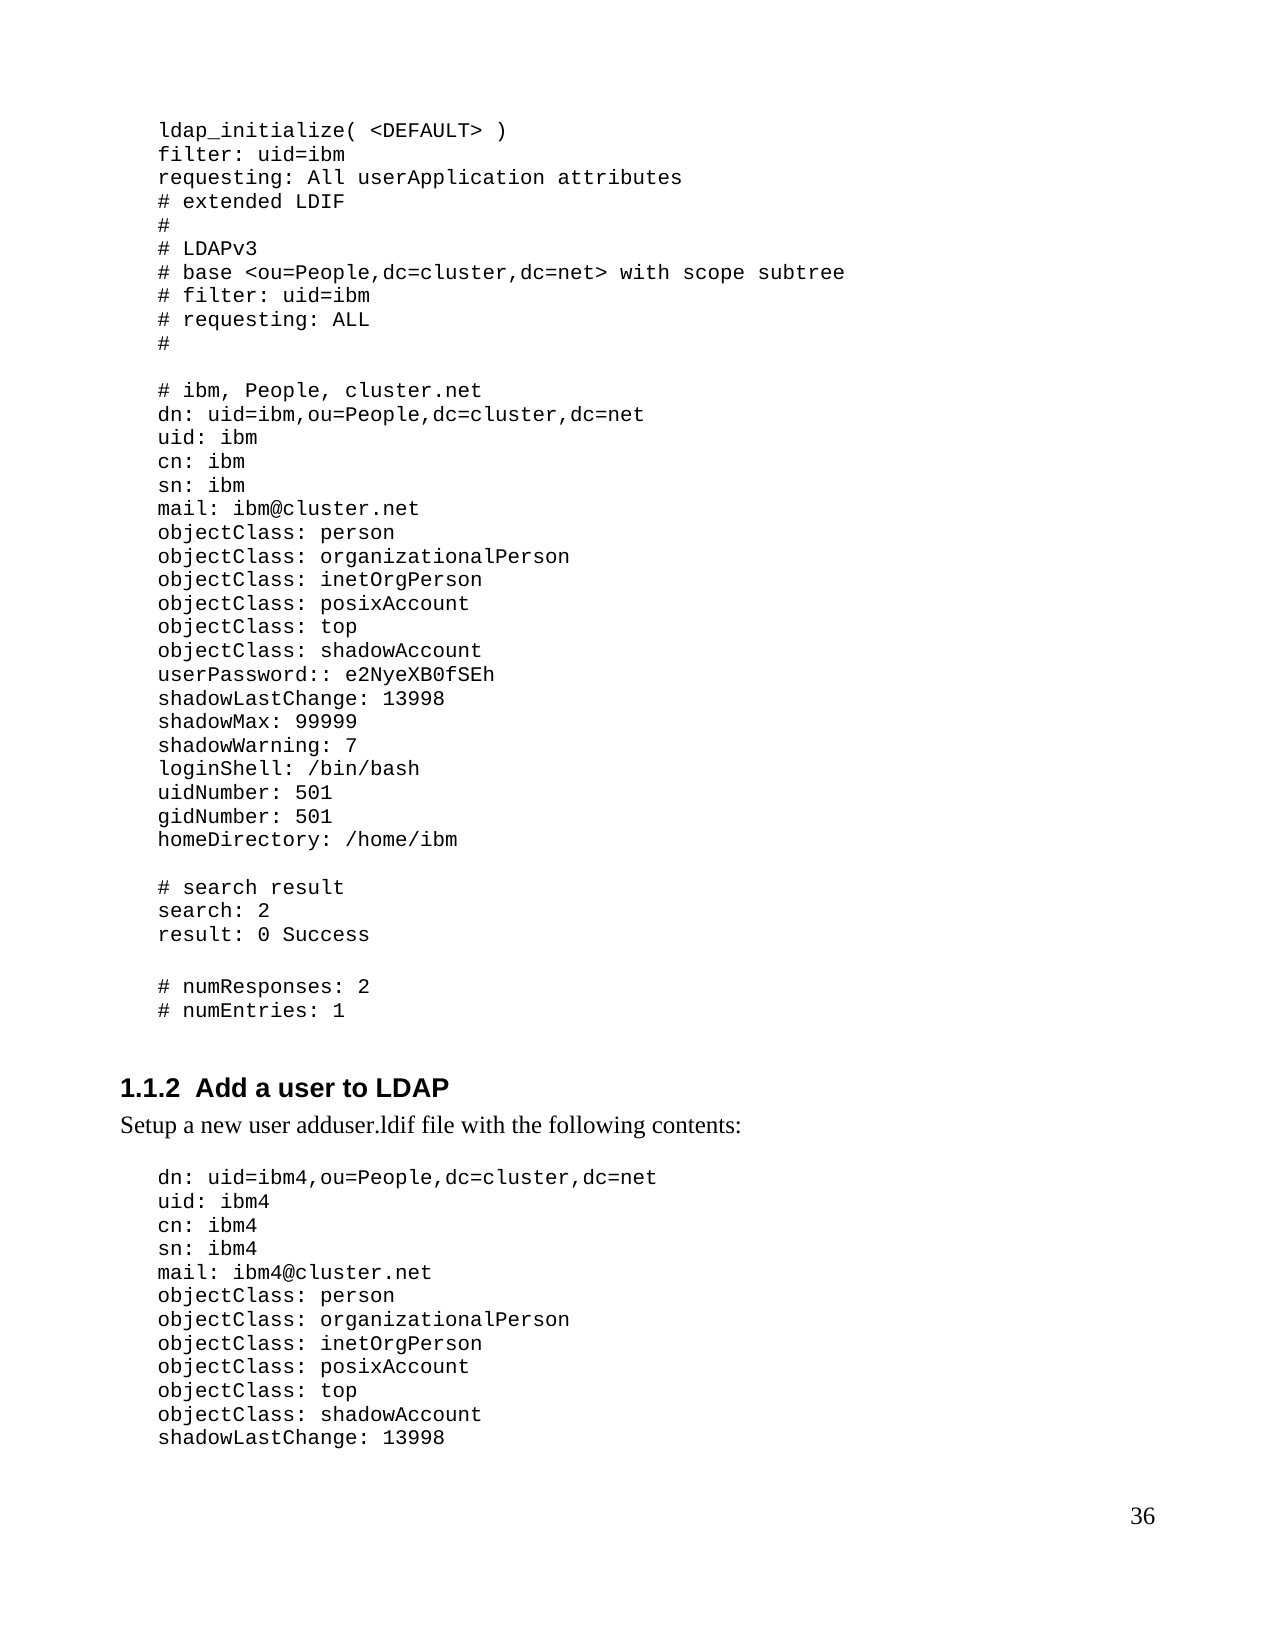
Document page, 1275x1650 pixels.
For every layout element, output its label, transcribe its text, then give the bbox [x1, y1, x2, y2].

text objectClass: person [157, 522, 1155, 546]
text shadowWarning: 7 [157, 735, 1155, 758]
text userPassword:: e2NyeXB0fSEh [157, 664, 1155, 687]
text shadowLastChange: 13998 [157, 1427, 1155, 1451]
text uid: ibm4 [157, 1191, 1155, 1214]
text # [157, 333, 1155, 356]
subtitle Add a user to LDAP [120, 1072, 1155, 1103]
text # filter: uid=ibm [157, 286, 1155, 309]
text cn: ibm [157, 451, 1155, 475]
text dn: uid=ibm,ou=People,dc=cluster,dc=net [157, 404, 1155, 427]
text objectClass: inetOrgPerson [157, 1333, 1155, 1356]
text shadowMax: 99999 [157, 711, 1155, 735]
text objectClass: inetOrgPerson [157, 569, 1155, 593]
text # numResponses: 2 [157, 976, 1155, 1000]
text filter: uid=ibm [157, 144, 1155, 167]
text search: 2 [157, 900, 1155, 924]
text objectClass: shadowAccount [157, 640, 1155, 664]
text # search result [157, 877, 1155, 900]
text # base <ou=People,dc=cluster,dc=net> with scope subtree [157, 262, 1155, 286]
text mail: ibm4@cluster.net [157, 1262, 1155, 1286]
text objectClass: posixAccount [157, 1356, 1155, 1380]
text mail: ibm@cluster.net [157, 498, 1155, 522]
text # ibm, People, cluster.net [157, 380, 1155, 404]
text objectClass: top [157, 1380, 1155, 1404]
text gidNumber: 501 [157, 806, 1155, 829]
text uidNumber: 501 [157, 782, 1155, 806]
text sn: ibm4 [157, 1238, 1155, 1262]
text requesting: All userApplication attributes [157, 167, 1155, 191]
text objectClass: shadowAccount [157, 1404, 1155, 1427]
text shadowLastChange: 13998 [157, 687, 1155, 711]
text dn: uid=ibm4,ou=People,dc=cluster,dc=net [157, 1167, 1155, 1191]
text Setup a new user adduser.ldif file with the following contents: [120, 1110, 1155, 1138]
text # [157, 214, 1155, 238]
text ldap_initialize( <DEFAULT> ) [157, 120, 1155, 144]
text uid: ibm [157, 427, 1155, 451]
text sn: ibm [157, 475, 1155, 498]
text loginShell: /bin/bash [157, 758, 1155, 782]
text objectClass: posixAccount [157, 593, 1155, 617]
text cn: ibm4 [157, 1214, 1155, 1238]
text objectClass: person [157, 1286, 1155, 1309]
text # requesting: ALL [157, 309, 1155, 333]
text # LDAPv3 [157, 238, 1155, 262]
text result: 0 Success [157, 924, 1155, 948]
text objectClass: organizationalPerson [157, 546, 1155, 569]
text homeDirectory: /home/ibm [157, 829, 1155, 853]
text objectClass: organizationalPerson [157, 1309, 1155, 1333]
text # numEntries: 1 [157, 1000, 1155, 1024]
text objectClass: top [157, 617, 1155, 640]
text # extended LDIF [157, 191, 1155, 214]
